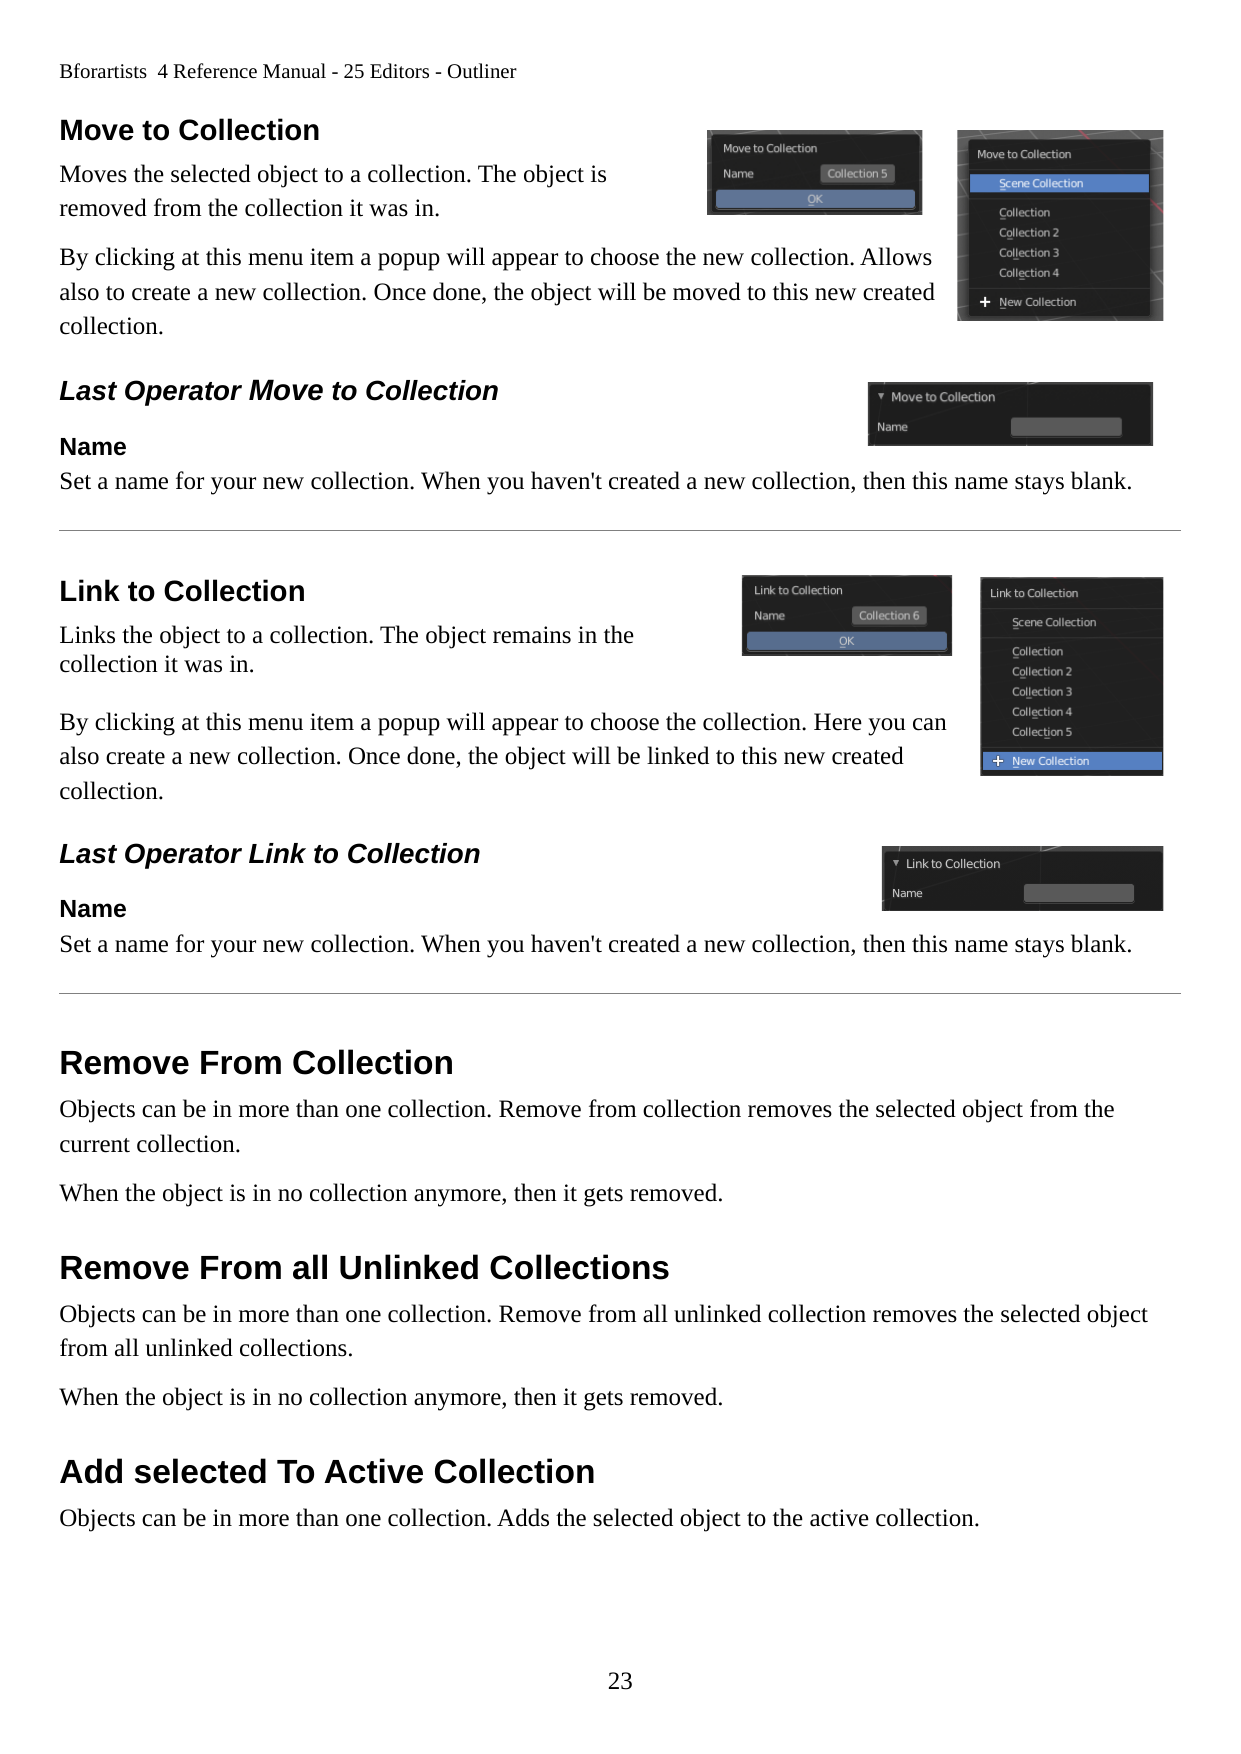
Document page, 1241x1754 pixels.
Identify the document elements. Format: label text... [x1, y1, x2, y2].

subtitle Remove From all Unlinked Collections [59, 1248, 1181, 1286]
text By clicking at this menu item a popup will appear to choose the collection. Here you can also create a new collection. Once done, the object will be linked to this new created collection. [59, 707, 1181, 804]
subtitle Remove From Collection [59, 1043, 1181, 1082]
text When the object is in no collection anymore, then it gets removed. [59, 1178, 1181, 1206]
subtitle Name [59, 432, 1181, 460]
text Objects can be in more than one collection. Remove from collection removes the selected object from the current collection. [59, 1094, 1181, 1157]
picture [957, 130, 1164, 321]
text Set a name for your new collection. When you haven't created a new collection, then this name stays blank. [59, 466, 1181, 495]
subtitle Link to Collection [59, 574, 1181, 608]
text When the object is in no collection anymore, then it gets removed. [59, 1382, 1181, 1411]
subtitle Name [59, 894, 1181, 923]
text By clicking at this menu item a popup will appear to choose the new collection. Allows also to create a new collection. Once done, the object will be moved to this new created collection. [59, 242, 1181, 340]
text Moves the selected object to a collection. The object is removed from the collection it was in. [59, 159, 957, 222]
subtitle Last Operator Move to Collection [59, 373, 1181, 407]
text Objects can be in more than one collection. Remove from all unlinked collection removes the selected object from all unlinked collections. [59, 1299, 1181, 1362]
text Objects can be in more than one collection. Adds the selected object to the active collection. [59, 1503, 1181, 1532]
picture [881, 846, 1164, 911]
subtitle Last Operator Link to Collection [59, 837, 1181, 869]
picture [867, 382, 1154, 446]
text Set a name for your new collection. When you haven't created a new collection, then this name stays blank. [59, 929, 1181, 958]
text Links the object to a collection. The object remains in the collection it was in. [59, 621, 980, 678]
subtitle Add selected To Active Collection [59, 1452, 1181, 1491]
picture [741, 575, 953, 656]
picture [707, 130, 923, 215]
subtitle Move to Collection [59, 113, 1181, 146]
picture [980, 577, 1164, 776]
